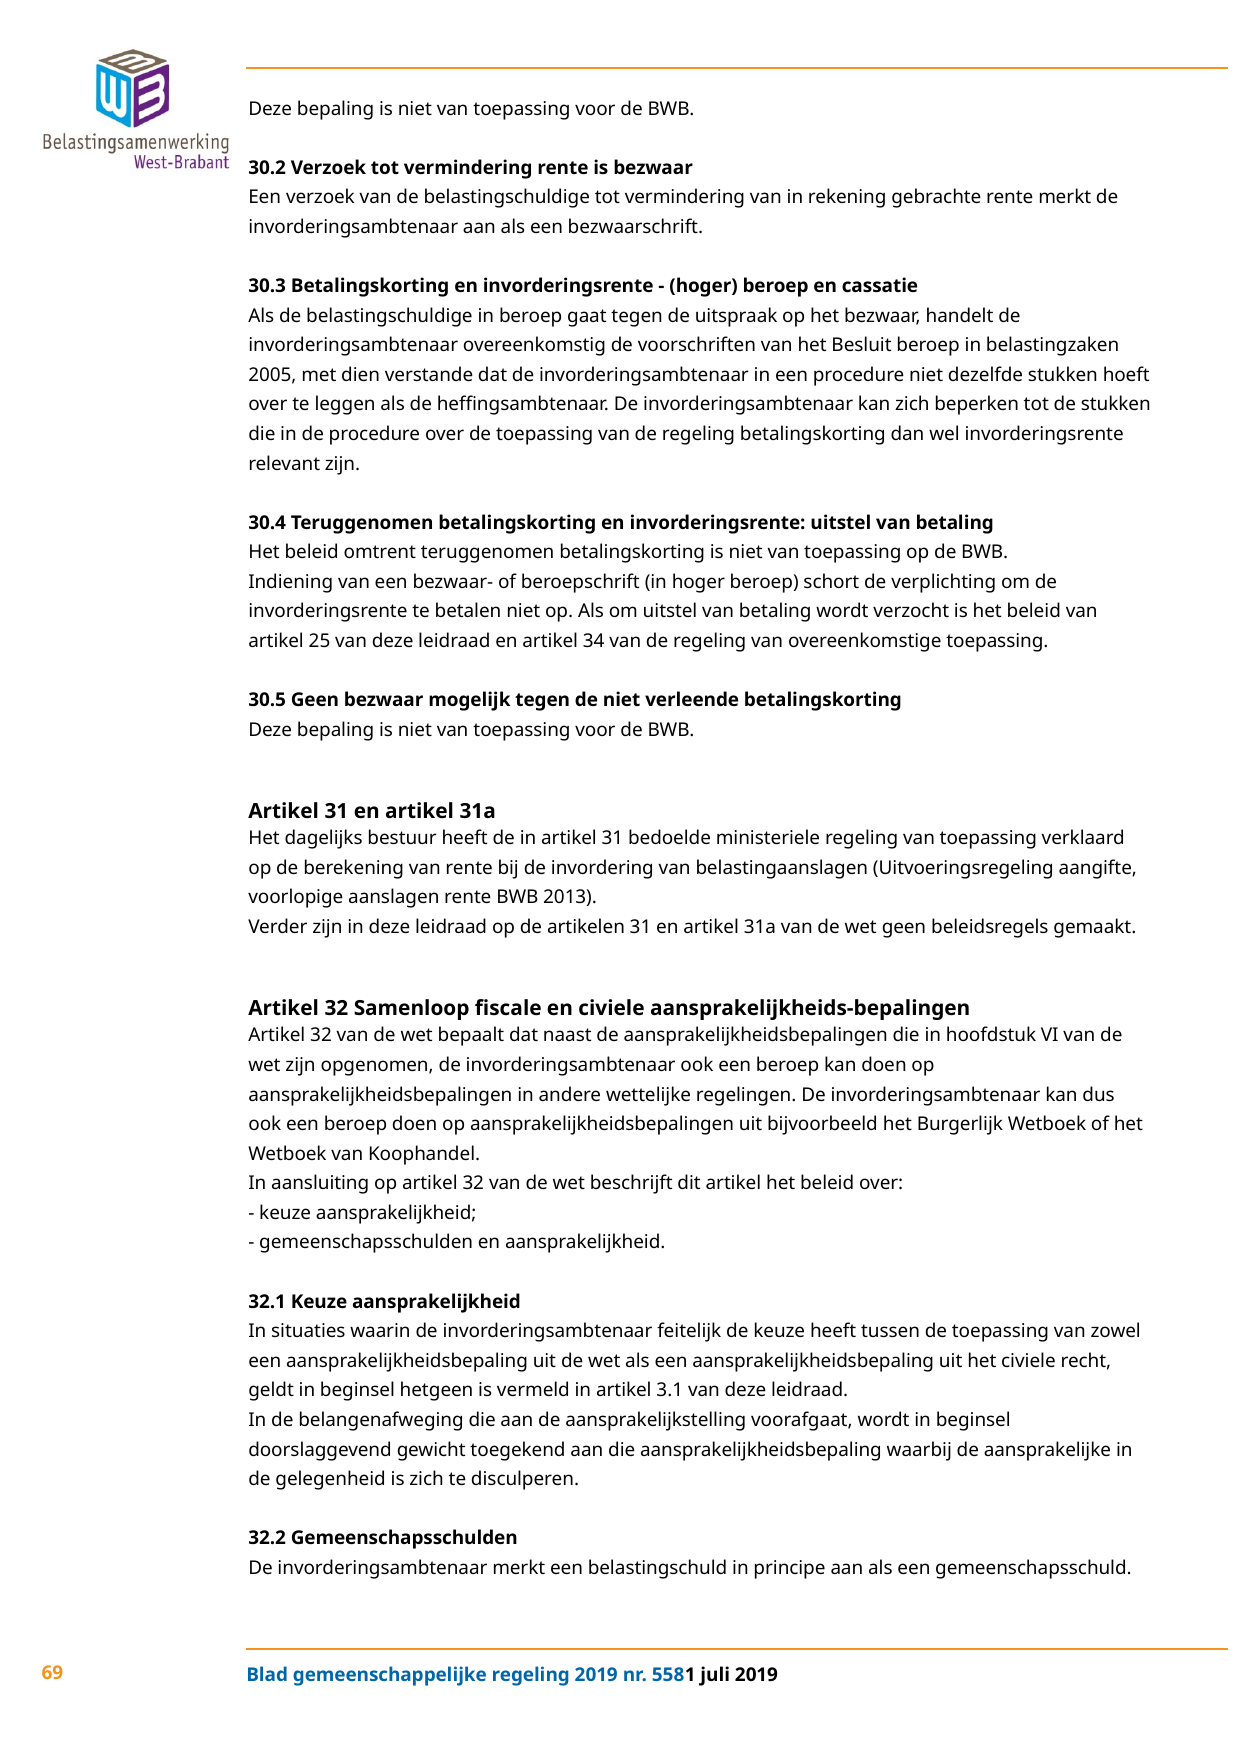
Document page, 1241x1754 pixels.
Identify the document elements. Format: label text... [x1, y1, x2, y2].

text Verder zijn in deze leidraad op de artikelen 31 en artikel 31a van de wet geen beleidsregels gemaakt. [248, 913, 1152, 939]
text Artikel 32 Samenloop fiscale en civiele aansprakelijkheids-bepalingen [248, 993, 1152, 1022]
text Als de belastingschuldige in beroep gaat tegen de uitspraak op het bezwaar, handelt de invorderingsambtenaar overeenkomstig de voorschriften van het Besluit beroep in belastingzaken 2005, met dien verstande dat de invorderingsambtenaar in een procedure niet dezelfde stukken hoeft over te leggen als de heffingsambtenaar. De invorderingsambtenaar kan zich beperken tot de stukken die in de procedure over de toepassing van de regeling betalingskorting dan wel invorderingsrente relevant zijn. [248, 302, 1152, 476]
picture [41, 47, 231, 172]
text Deze bepaling is niet van toepassing voor de BWB. [248, 716, 1152, 742]
text In situaties waarin de invorderingsambtenaar feitelijk de keuze heeft tussen de toepassing van zowel een aansprakelijkheidsbepaling uit de wet als een aansprakelijkheidsbepaling uit het civiele recht, geldt in beginsel hetgeen is vermeld in artikel 3.1 van deze leidraad. [248, 1317, 1152, 1402]
text 32.2 Gemeenschapsschulden [248, 1524, 1152, 1550]
text 30.2 Verzoek tot vermindering rente is bezwaar [248, 154, 1152, 180]
text Artikel 32 van de wet bepaalt dat naast de aansprakelijkheidsbepalingen die in hoofdstuk VI van de wet zijn opgenomen, de invorderingsambtenaar ook een beroep kan doen op aansprakelijkheidsbepalingen in andere wettelijke regelingen. De invorderingsambtenaar kan dus ook een beroep doen op aansprakelijkheidsbepalingen uit bijvoorbeeld het Burgerlijk Wetboek of het Wetboek van Koophandel. [248, 1022, 1152, 1166]
text De invorderingsambtenaar merkt een belastingschuld in principe aan als een gemeenschapsschuld. [248, 1554, 1152, 1580]
text Indiening van een bezwaar- of beroepschrift (in hoger beroep) schort de verplichting om de invorderingsrente te betalen niet op. Als om uitstel van betaling wordt verzocht is het beleid van artikel 25 van deze leidraad en artikel 34 van de regeling van overeenkomstige toepassing. [248, 568, 1152, 653]
text Deze bepaling is niet van toepassing voor de BWB. [248, 95, 1152, 121]
text Het beleid omtrent teruggenomen betalingskorting is niet van toepassing op de BWB. [248, 538, 1152, 564]
text Een verzoek van de belastingschuldige tot vermindering van in rekening gebrachte rente merkt de invorderingsambtenaar aan als een bezwaarschrift. [248, 183, 1152, 239]
text - keuze aansprakelijkheid; [248, 1199, 1152, 1225]
text 30.4 Teruggenomen betalingskorting en invorderingsrente: uitstel van betaling [248, 509, 1152, 535]
text 32.1 Keuze aansprakelijkheid [248, 1288, 1152, 1314]
text 30.3 Betalingskorting en invorderingsrente - (hoger) beroep en cassatie [248, 272, 1152, 298]
text In de belangenafweging die aan de aansprakelijkstelling voorafgaat, wordt in beginsel doorslaggevend gewicht toegekend aan die aansprakelijkheidsbepaling waarbij de aansprakelijke in de gelegenheid is zich te disculperen. [248, 1406, 1152, 1491]
text In aansluiting op artikel 32 van de wet beschrijft dit artikel het beleid over: [248, 1169, 1152, 1195]
text Het dagelijks bestuur heeft de in artikel 31 bedoelde ministeriele regeling van toepassing verklaard op de berekening van rente bij de invordering van belastingaanslagen (Uitvoeringsregeling aangifte, voorlopige aanslagen rente BWB 2013). [248, 824, 1152, 909]
text Artikel 31 en artikel 31a [248, 796, 1152, 824]
text - gemeenschapsschulden en aansprakelijkheid. [248, 1229, 1152, 1254]
text 30.5 Geen bezwaar mogelijk tegen de niet verleende betalingskorting [248, 686, 1152, 712]
